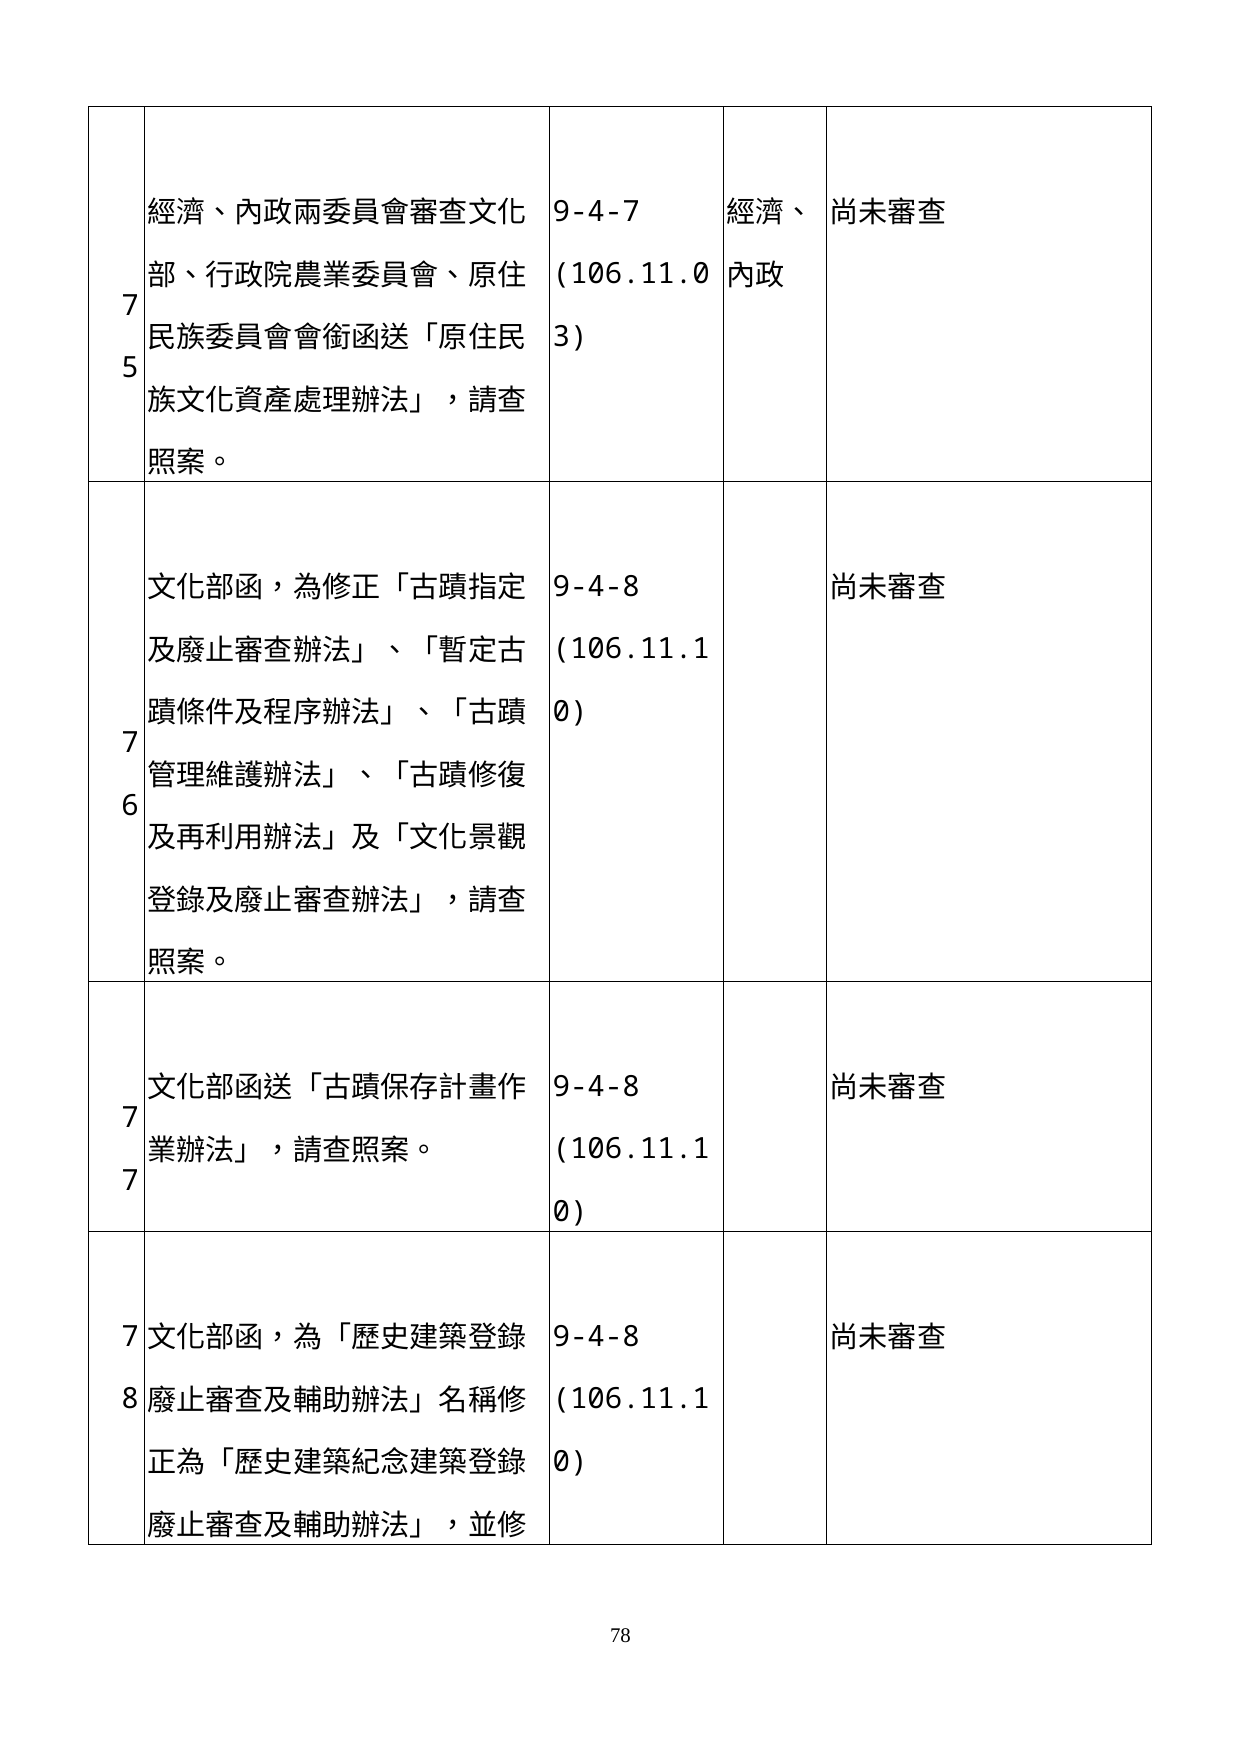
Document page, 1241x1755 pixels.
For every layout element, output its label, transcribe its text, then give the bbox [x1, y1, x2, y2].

table_cell [724, 982, 826, 1231]
table_cell [89, 107, 144, 481]
table_cell 9-4-7 (106.11.03) [550, 107, 723, 481]
table_cell 經濟、內政 [724, 107, 826, 481]
table_cell [724, 1232, 826, 1543]
table_cell 尚未審查 [827, 107, 1151, 481]
table_cell [89, 482, 144, 981]
table_cell 文化部函送「古蹟保存計畫作業辦法」，請查照案。 [145, 982, 549, 1231]
table_cell [89, 1232, 144, 1543]
table_cell 9-4-8 (106.11.10) [550, 982, 723, 1231]
table_cell 文化部函，為修正「古蹟指定及廢止審查辦法」、「暫定古蹟條件及程序辦法」、「古蹟管理維護辦法」、「古蹟修復及再利用辦法」及「文化景觀登錄及廢止審查辦法」，請查照案。 [145, 482, 549, 981]
table_cell [724, 482, 826, 981]
table_cell 尚未審查 [827, 982, 1151, 1231]
table_cell 尚未審查 [827, 482, 1151, 981]
table_cell 文化部函，為「歷史建築登錄廢止審查及輔助辦法」名稱修正為「歷史建築紀念建築登錄廢止審查及輔助辦法」，並修 [145, 1232, 549, 1543]
table_cell 經濟、內政兩委員會審查文化部、行政院農業委員會、原住民族委員會會銜函送「原住民族文化資產處理辦法」，請查照案。 [145, 107, 549, 481]
table_cell 尚未審查 [827, 1232, 1151, 1543]
table_cell 9-4-8 (106.11.10) [550, 482, 723, 981]
table_cell 9-4-8 (106.11.10) [550, 1232, 723, 1543]
table_cell [89, 982, 144, 1231]
